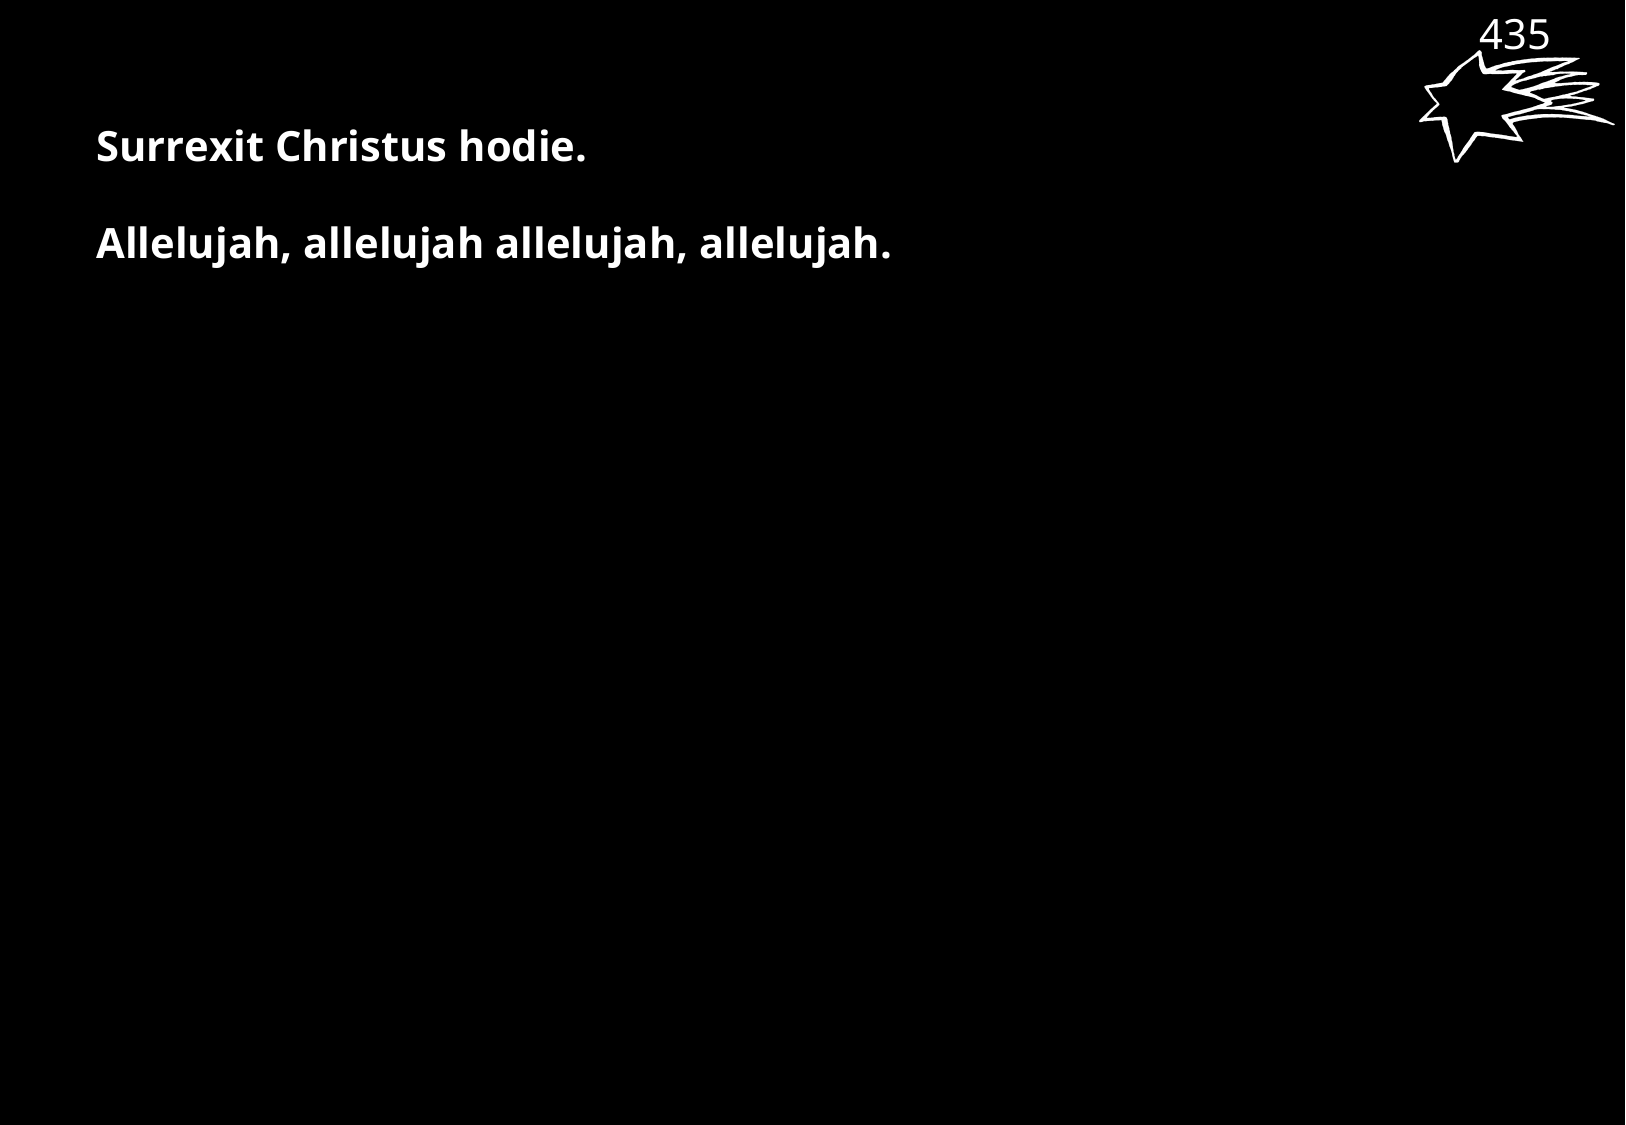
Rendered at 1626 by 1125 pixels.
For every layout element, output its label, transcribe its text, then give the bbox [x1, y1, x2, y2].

text_box 435 [1405, 0, 1626, 66]
list Surrexit Christus hodie. Allelujah, allelujah allelujah, allelujah. [81, 112, 1544, 1101]
